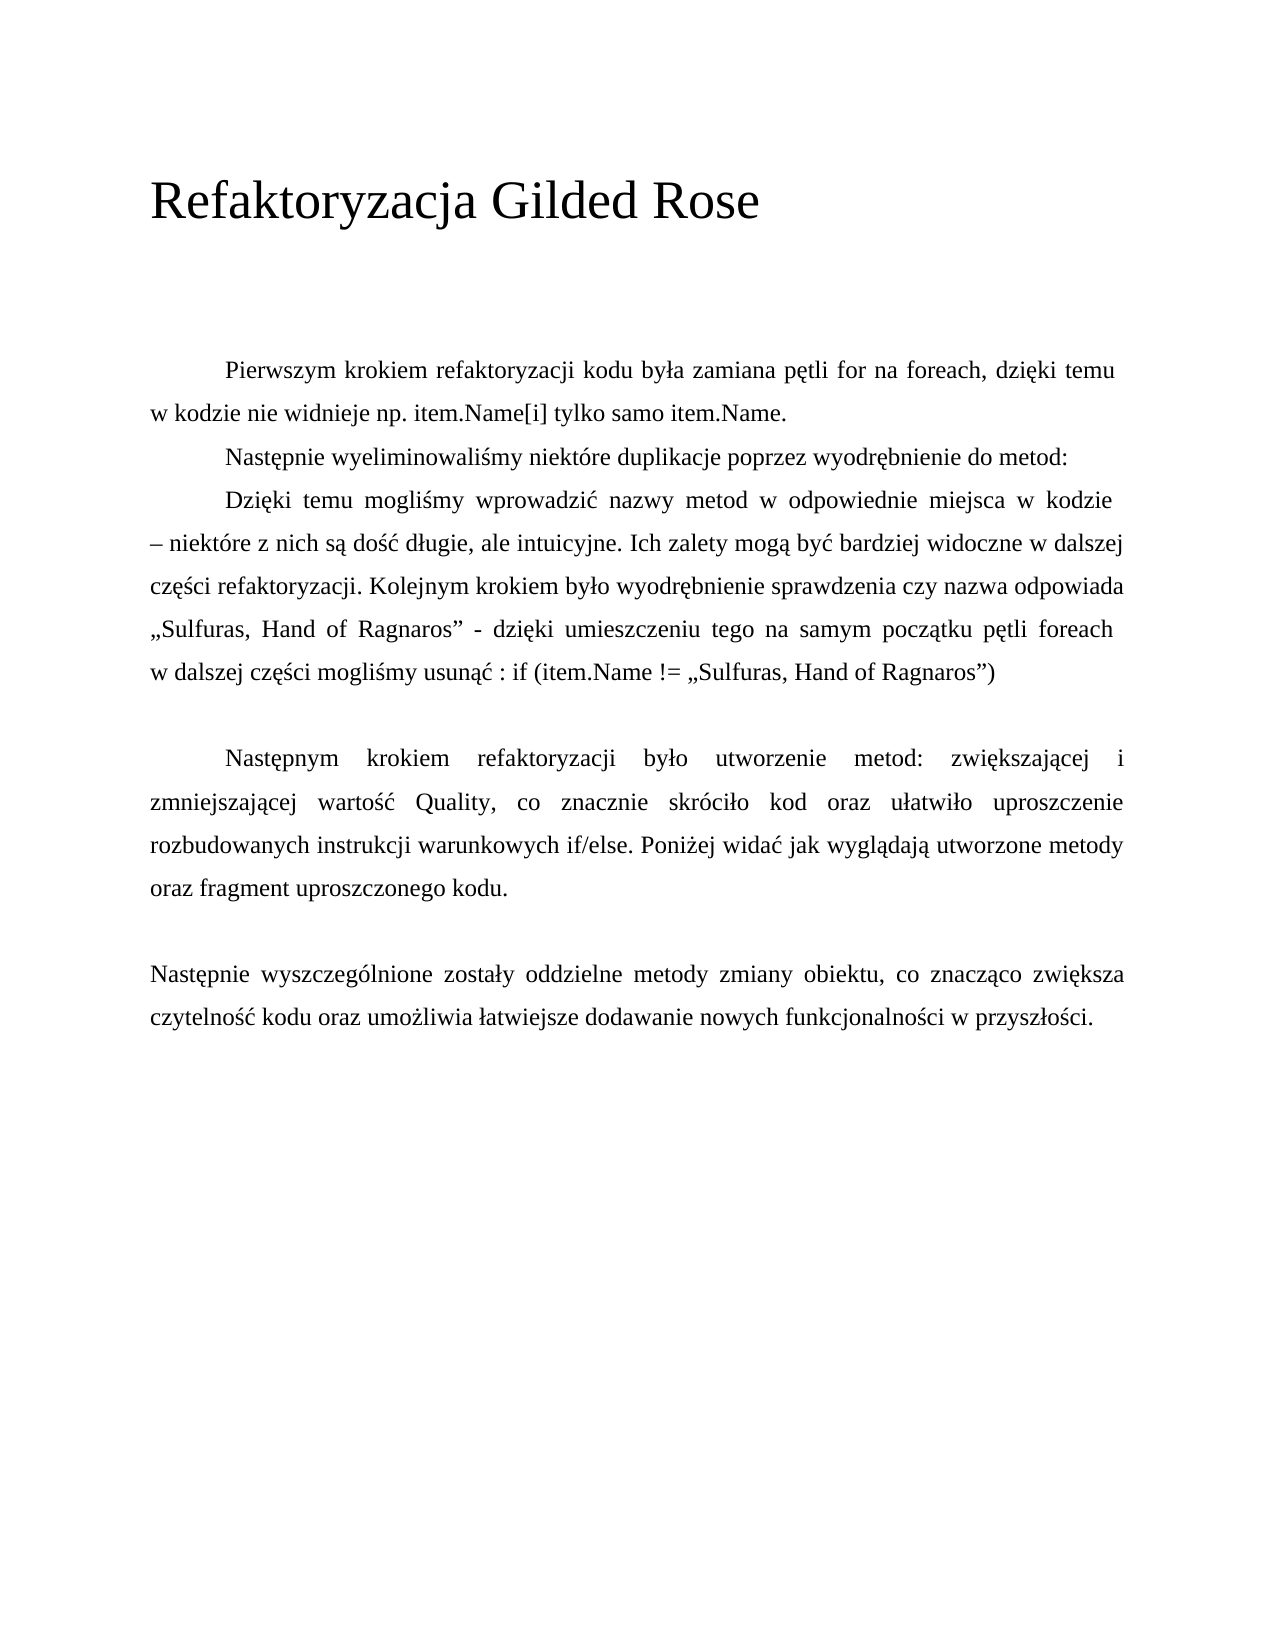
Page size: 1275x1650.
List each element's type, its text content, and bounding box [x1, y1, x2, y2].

text Dzięki temu mogliśmy wprowadzić nazwy metod w odpowiednie miejsca w kodzie – niektóre z nich są dość długie, ale intuicyjne. Ich zalety mogą być bardziej widoczne w dalszej części refaktoryzacji. Kolejnym krokiem było wyodrębnienie sprawdzenia czy nazwa odpowiada „Sulfuras, Hand of Ragnaros” - dzięki umieszczeniu tego na samym początku pętli foreach w dalszej części mogliśmy usunąć : if (item.Name != „Sulfuras, Hand of Ragnaros”) [150, 485, 1125, 686]
text Następnym krokiem refaktoryzacji było utworzenie metod: zwiększającej i zmniejszającej wartość Quality, co znacznie skróciło kod oraz ułatwiło uproszczenie rozbudowanych instrukcji warunkowych if/else. Poniżej widać jak wyglądają utworzone metody oraz fragment uproszczonego kodu. [150, 743, 1125, 902]
text Następnie wyeliminowaliśmy niektóre duplikacje poprzez wyodrębnienie do metod: [150, 442, 1125, 470]
text Refaktoryzacja Gilded Rose [150, 168, 1125, 231]
text Następnie wyszczególnione zostały oddzielne metody zmiany obiektu, co znacząco zwiększa czytelność kodu oraz umożliwia łatwiejsze dodawanie nowych funkcjonalności w przyszłości. [150, 959, 1125, 1031]
text Pierwszym krokiem refaktoryzacji kodu była zamiana pętli for na foreach, dzięki temu w kodzie nie widnieje np. item.Name[i] tylko samo item.Name. [150, 355, 1125, 427]
